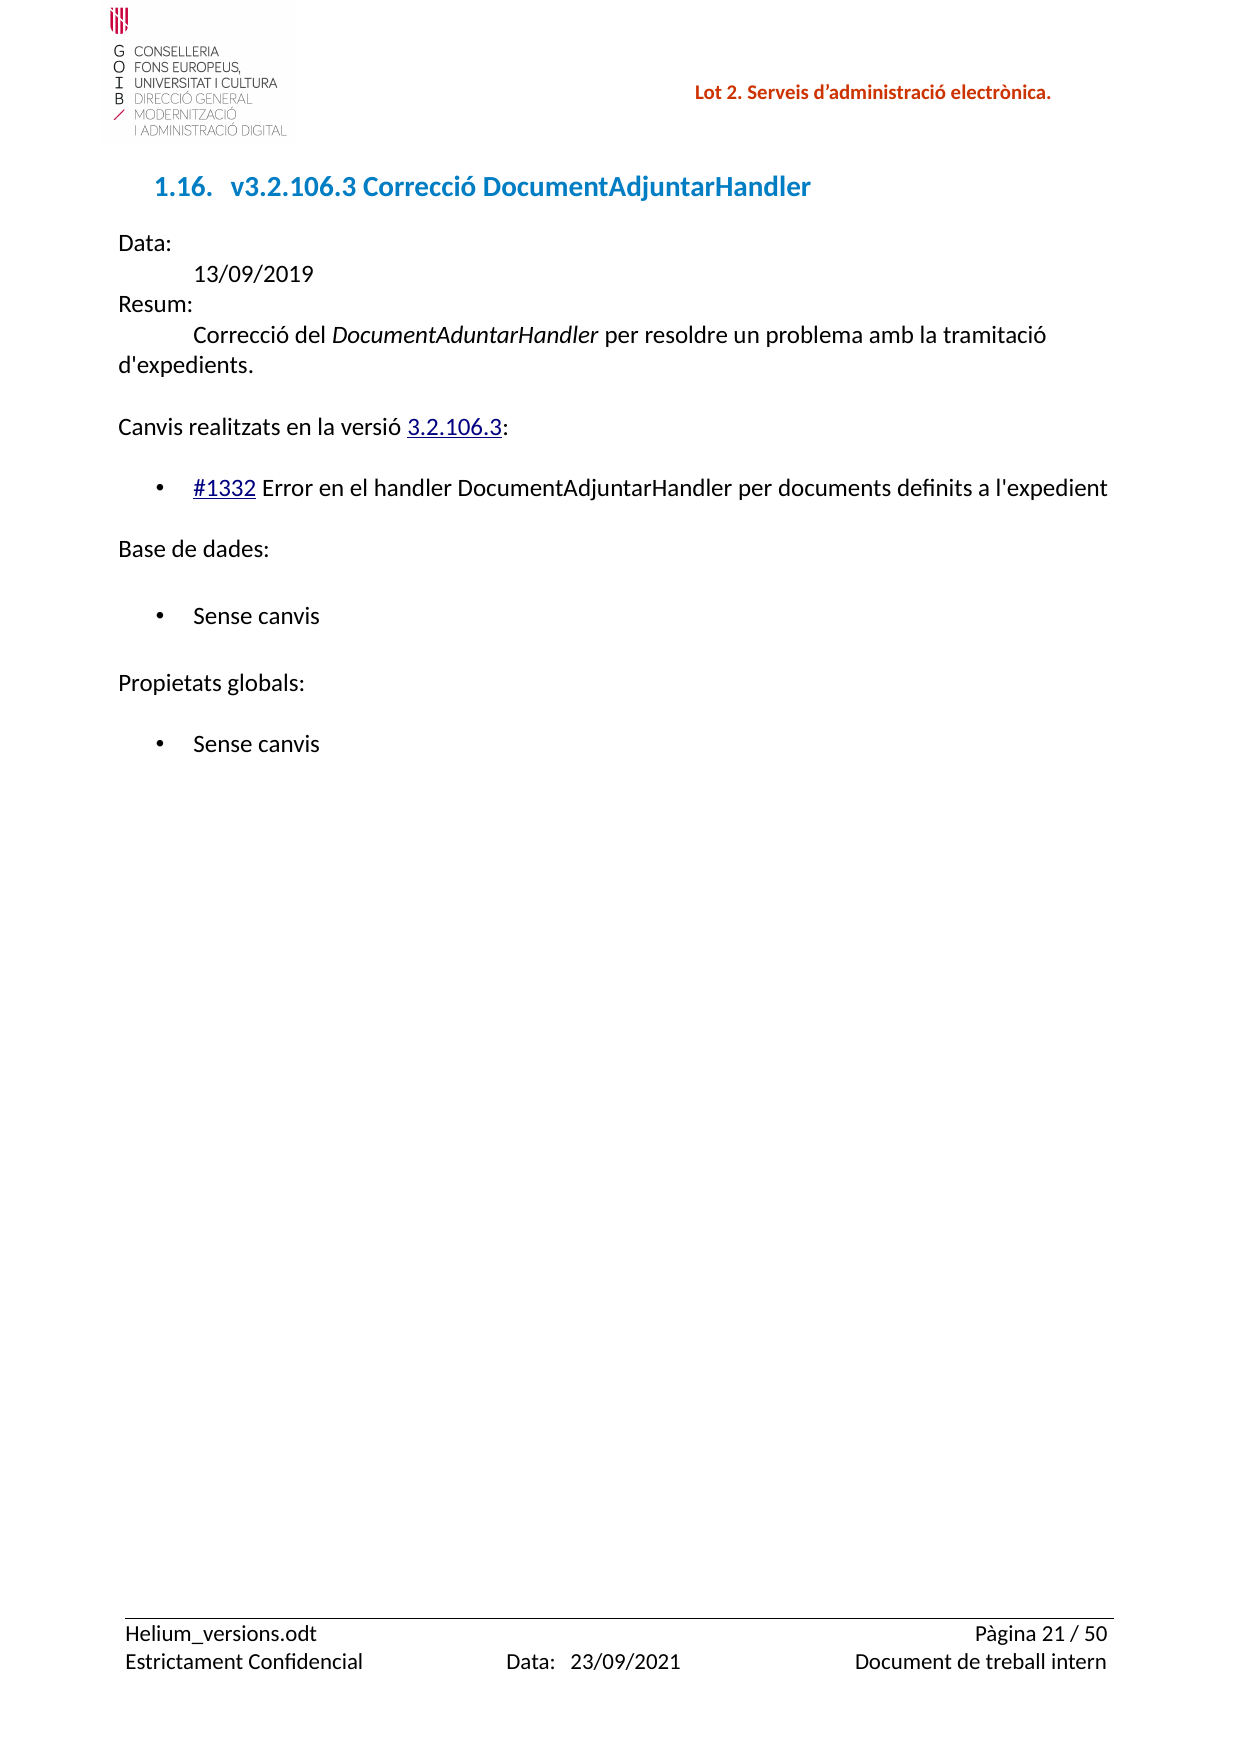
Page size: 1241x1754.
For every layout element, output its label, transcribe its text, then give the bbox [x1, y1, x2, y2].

text Data: [118, 228, 1122, 258]
text Propietats globals: [118, 667, 1122, 697]
text Resum: [118, 289, 1122, 319]
subtitle v3.2.106.3 Correcció DocumentAdjuntarHandler [153, 168, 1122, 204]
text Canvis realitzats en la versió 3.2.106.3: [118, 411, 1122, 441]
text Correcció del DocumentAduntarHandler per resoldre un problema amb la tramitació d'expedients. [118, 319, 1122, 380]
text 13/09/2019 [118, 258, 1122, 289]
list Sense canvis [156, 600, 1122, 630]
list Sense canvis [156, 728, 1122, 758]
list #1332 Error en el handler DocumentAdjuntarHandler per documents definits a l'expedient [156, 472, 1122, 502]
picture [100, 0, 297, 144]
text Base de dades: [118, 533, 1122, 563]
